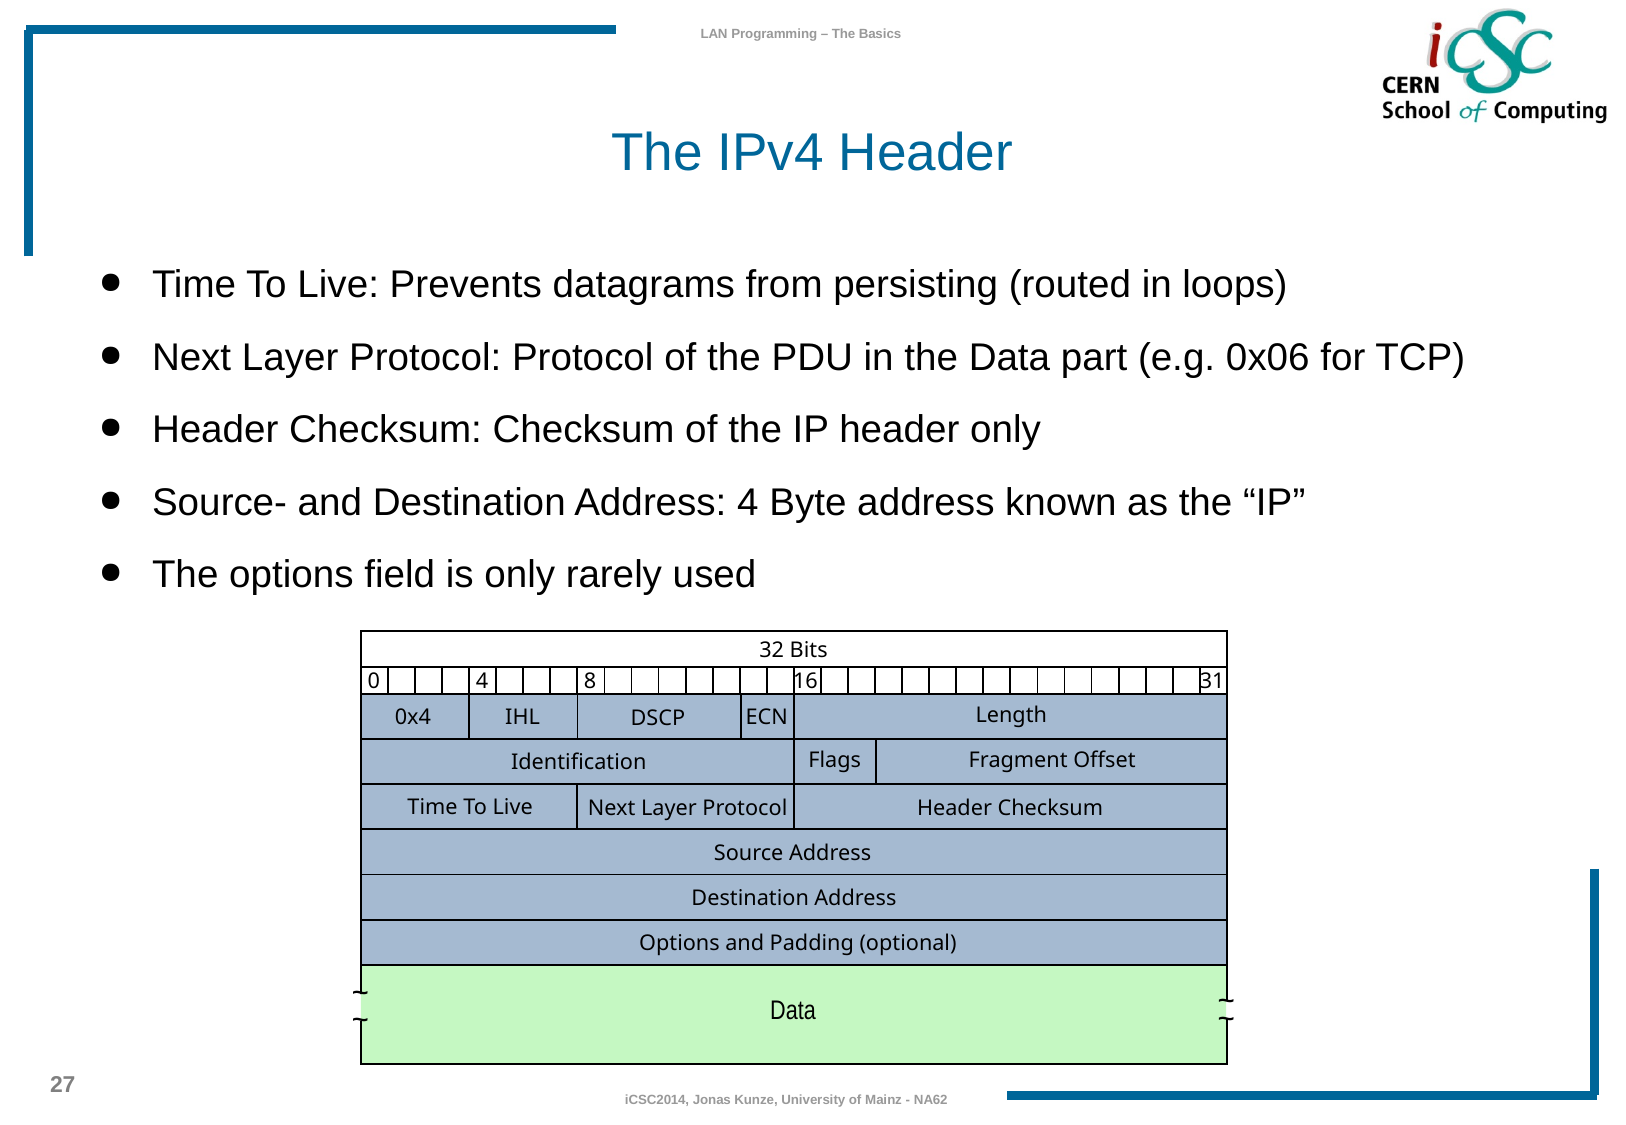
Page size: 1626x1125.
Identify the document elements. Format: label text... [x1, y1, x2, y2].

picture [353, 630, 1234, 1065]
title The IPv4 Header [81, 44, 1544, 233]
picture [1381, 8, 1608, 125]
list Time To Live: Prevents datagrams from persisting (routed in loops) Next Layer Protocol: Protocol of the PDU in the Data part (e.g. 0x06 for TCP) Header Checksum: Checksum of the IP header only Source- and Destination Address: 4 Byte address known as the “IP” The options field is only rarely used [81, 263, 1512, 1051]
